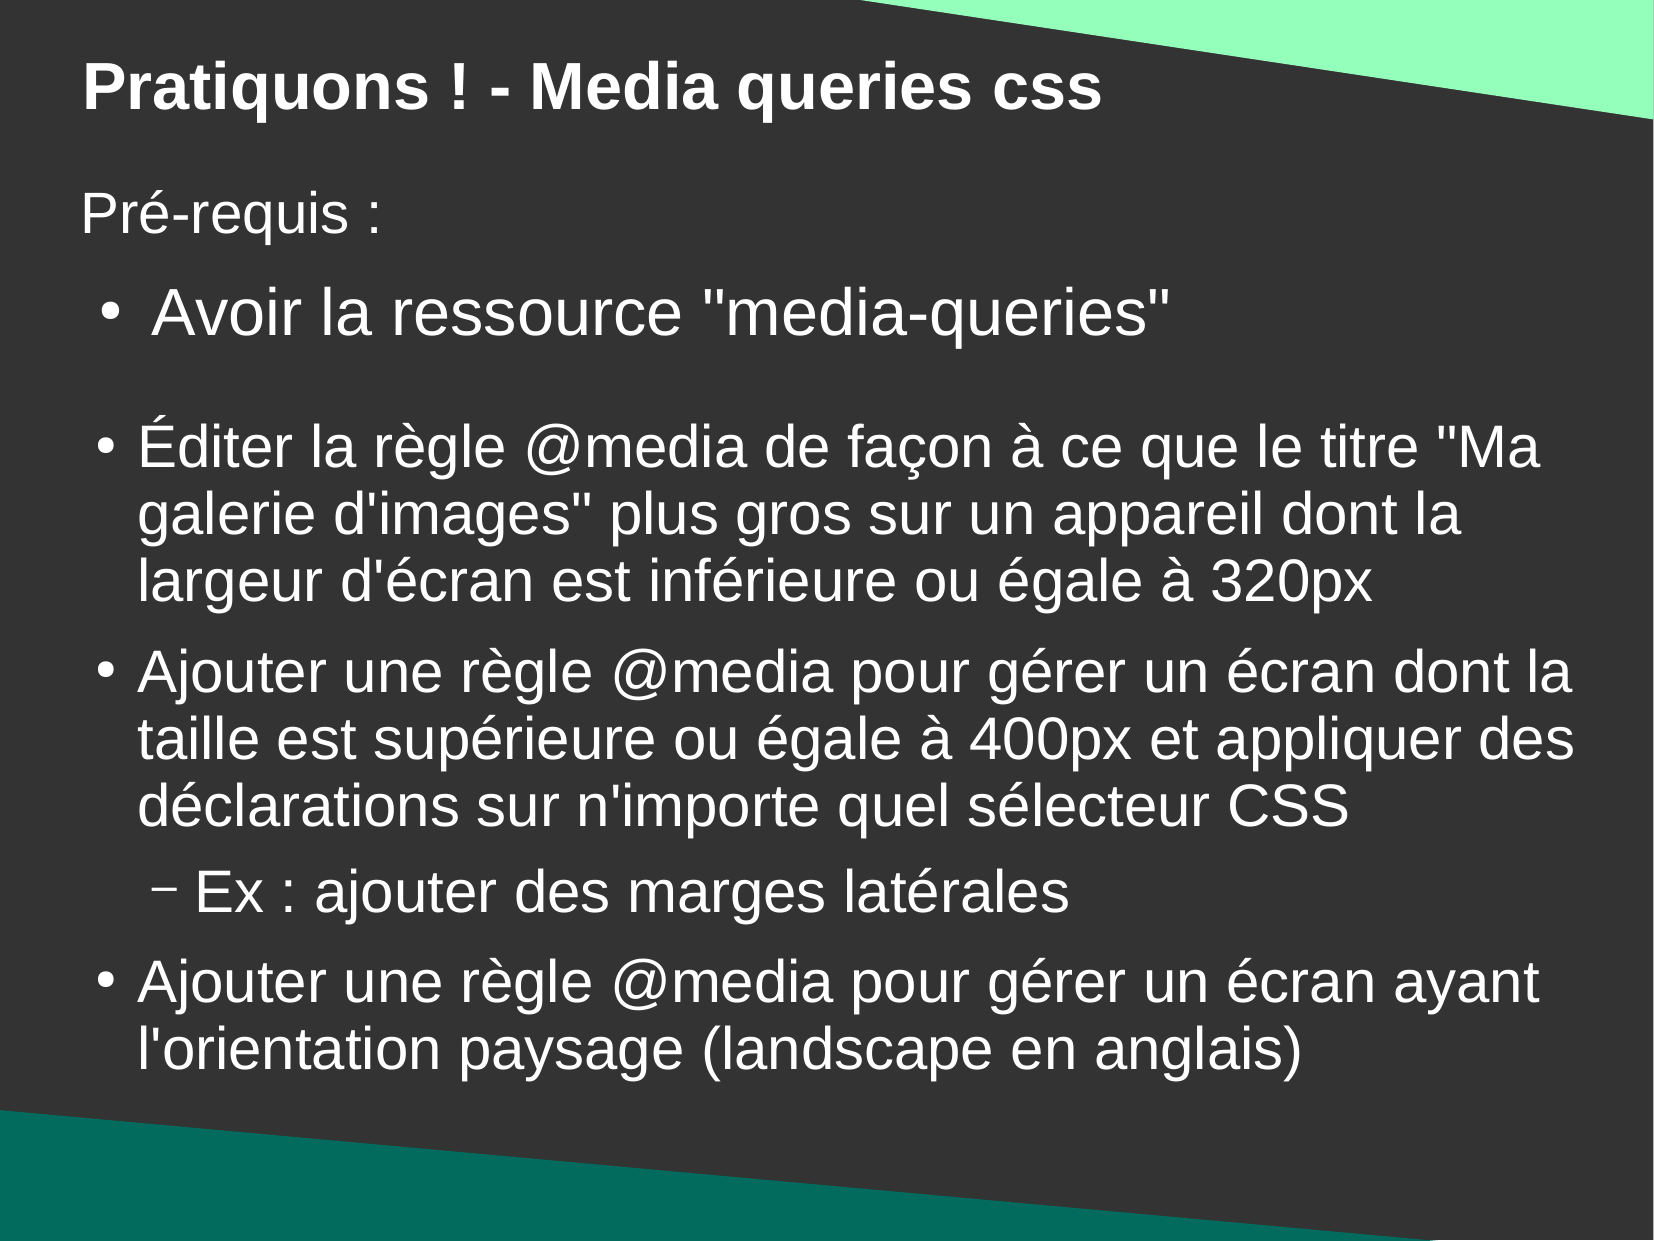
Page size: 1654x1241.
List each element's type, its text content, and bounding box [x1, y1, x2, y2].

title Pratiquons ! - Media queries css [82, 49, 1571, 152]
text_box [860, 0, 1654, 120]
list Pré-requis : Avoir la ressource "media-queries" [80, 180, 1620, 367]
list Éditer la règle @media de façon à ce que le titre "Ma galerie d'images" plus gros sur un appareil dont la largeur d'écran est inférieure ou égale à 320px Ajouter une règle @media pour gérer un écran dont la taille est supérieure ou égale à 400px et appliquer des déclarations sur n'importe quel sélecteur CSS Ex : ajouter des marges latérales Ajouter une règle @media pour gérer un écran ayant l'orientation paysage (landscape en anglais) [80, 413, 1605, 1099]
